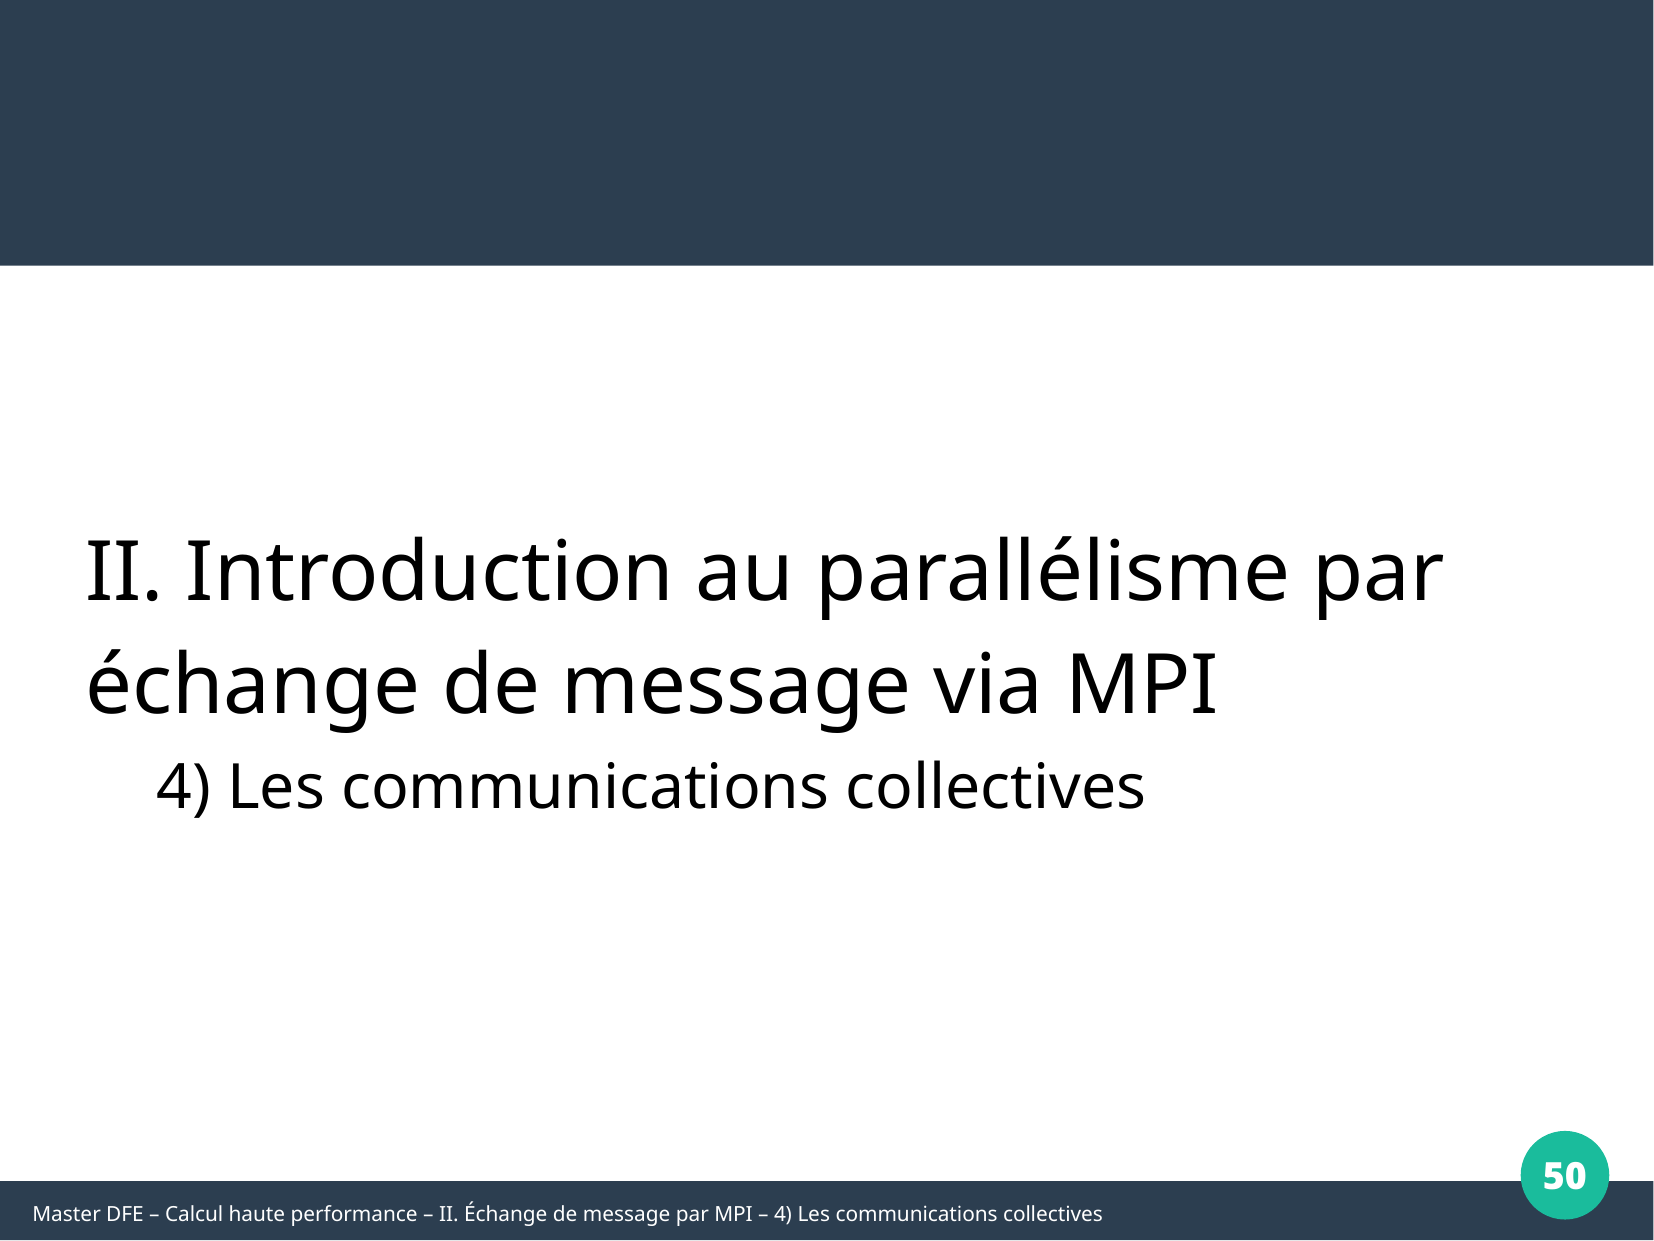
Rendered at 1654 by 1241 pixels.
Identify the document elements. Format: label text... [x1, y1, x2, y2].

text_box Master DFE – Calcul haute performance – II. Échange de message par MPI – 4) Les communications collectives [17, 1191, 1436, 1235]
text_box 4) Les communications collectives [141, 734, 1607, 869]
text_box II. Introduction au parallélisme par échange de message via MPI [70, 503, 1583, 745]
